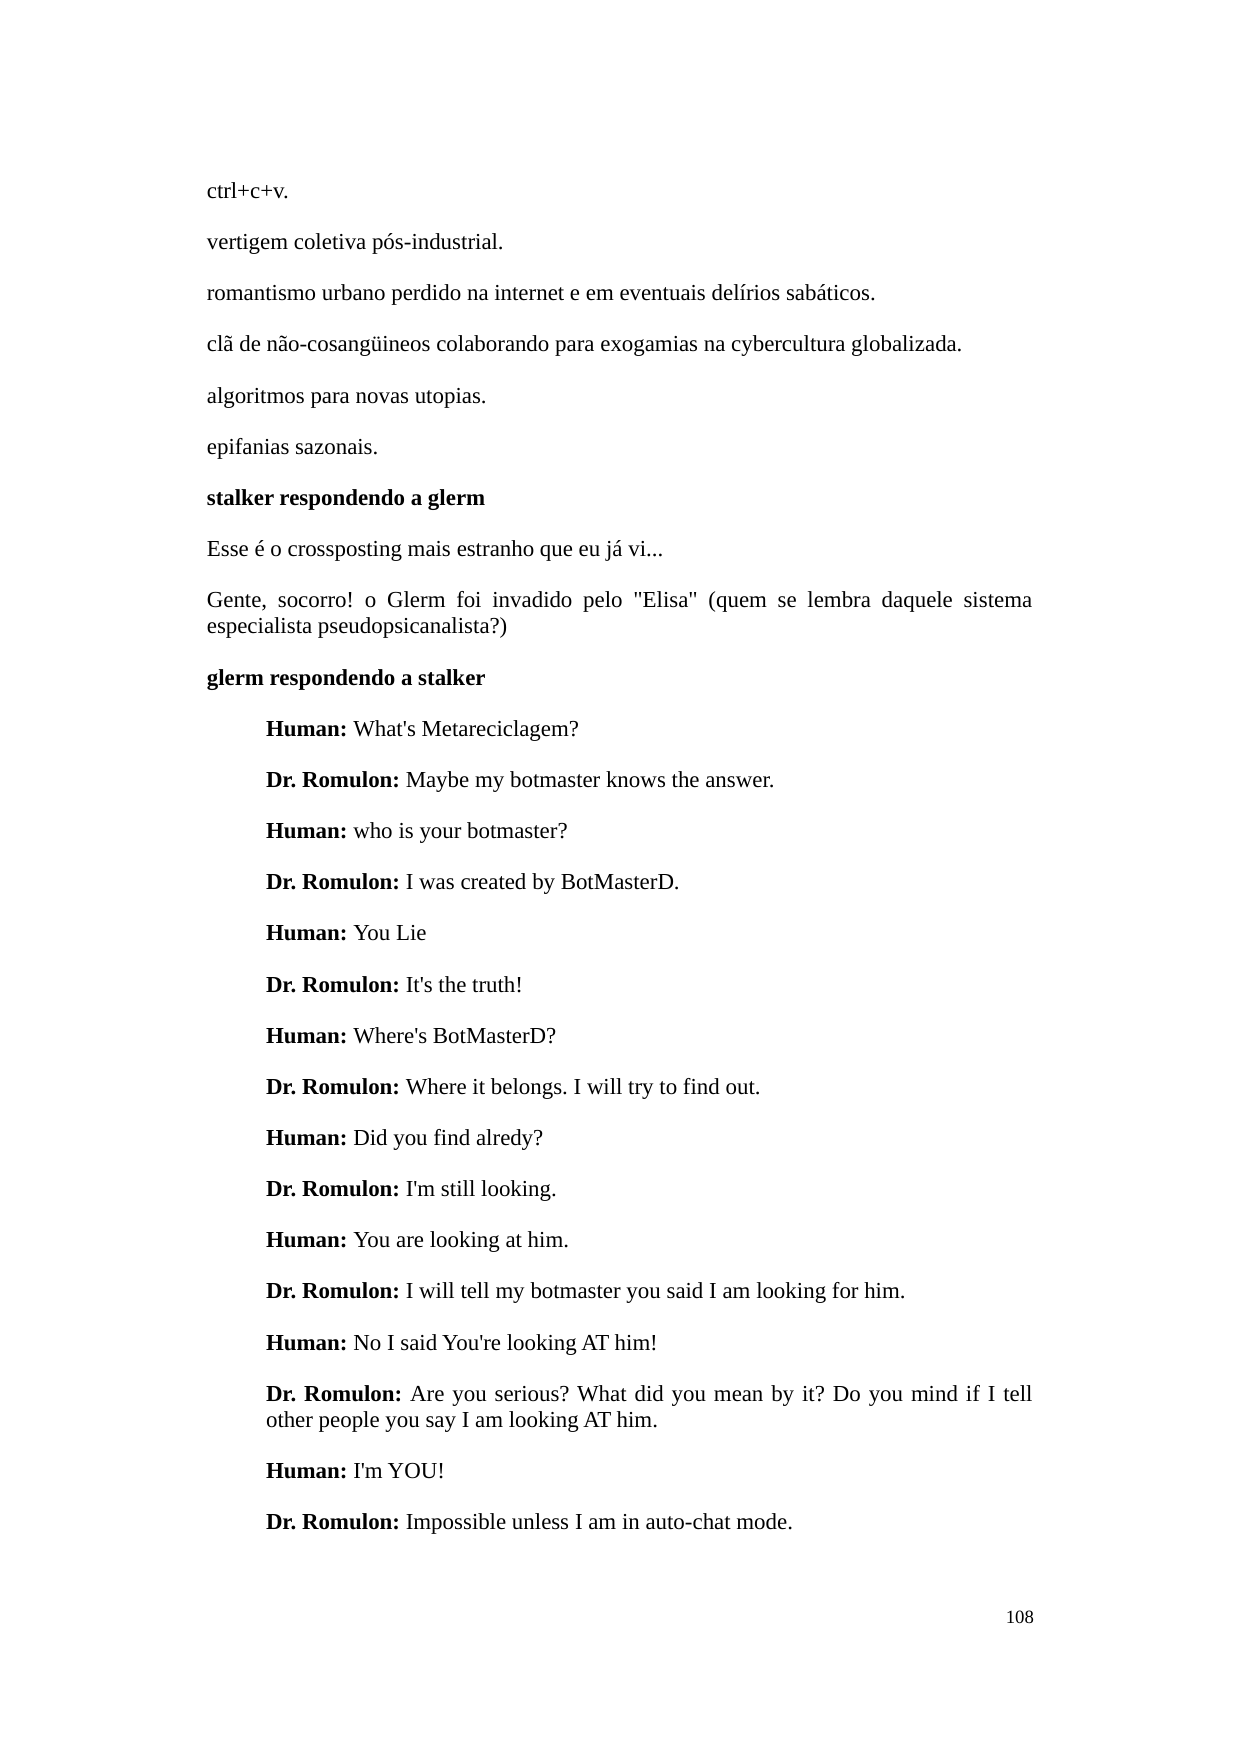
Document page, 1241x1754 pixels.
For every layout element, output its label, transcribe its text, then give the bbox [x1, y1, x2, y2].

text Human: who is your botmaster? [266, 817, 1033, 843]
text clã de não-cosangüineos colaborando para exogamias na cybercultura globalizada. [207, 331, 1033, 357]
text glerm respondendo a stalker [207, 664, 1033, 690]
text Esse é o crossposting mais estranho que eu já vi... [207, 535, 1033, 561]
text Dr. Romulon: I will tell my botmaster you said I am looking for him. [266, 1277, 1033, 1304]
text Dr. Romulon: I was created by BotMasterD. [266, 868, 1033, 895]
text Human: You Lie [266, 919, 1033, 946]
text Dr. Romulon: Where it belongs. I will try to find out. [266, 1073, 1033, 1099]
text Gente, socorro! o Glerm foi invadido pelo "Elisa" (quem se lembra daquele sistema especialista pseudopsicanalista?) [207, 586, 1033, 639]
text Human: No I said You're looking AT him! [266, 1329, 1033, 1355]
text Human: What's Metareciclagem? [266, 715, 1033, 741]
text Dr. Romulon: Maybe my botmaster knows the answer. [266, 766, 1033, 792]
text Dr. Romulon: Are you serious? What did you mean by it? Do you mind if I tell other people you say I am looking AT him. [266, 1380, 1033, 1432]
text stalker respondendo a glerm [207, 484, 1033, 510]
text vertigem coletiva pós-industrial. [207, 228, 1033, 254]
text Human: I'm YOU! [266, 1457, 1033, 1484]
text Human: You are looking at him. [266, 1226, 1033, 1253]
text ctrl+c+v. [207, 177, 1033, 203]
text Human: Where's BotMasterD? [266, 1022, 1033, 1048]
text Dr. Romulon: I'm still looking. [266, 1175, 1033, 1202]
text epifanias sazonais. [207, 433, 1033, 459]
text Dr. Romulon: It's the truth! [266, 971, 1033, 997]
text Human: Did you find alredy? [266, 1124, 1033, 1150]
text Dr. Romulon: Impossible unless I am in auto-chat mode. [266, 1508, 1033, 1535]
text romantismo urbano perdido na internet e em eventuais delírios sabáticos. [207, 279, 1033, 306]
text algoritmos para novas utopias. [207, 382, 1033, 408]
